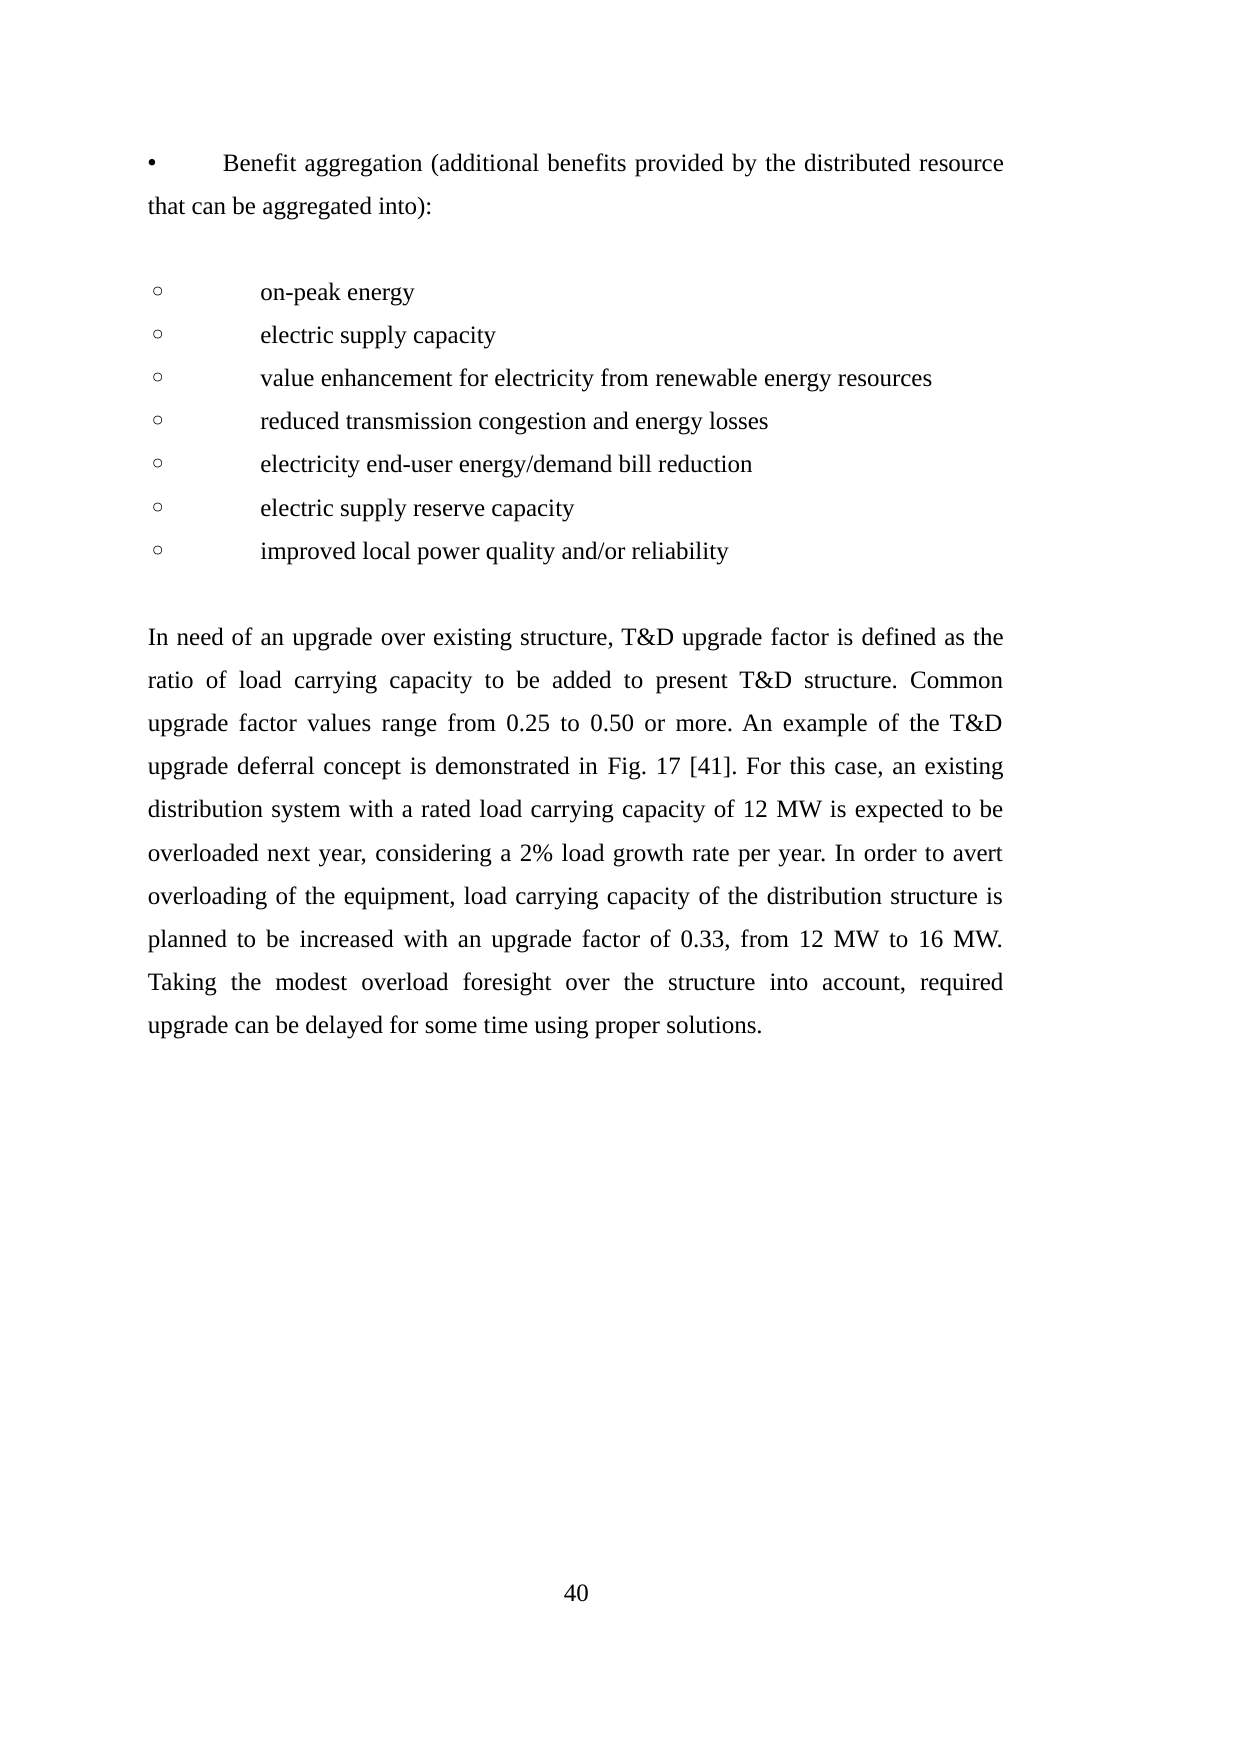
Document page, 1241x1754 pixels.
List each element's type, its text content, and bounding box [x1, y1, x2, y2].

list reduced transmission congestion and energy losses [148, 406, 1004, 435]
list electric supply capacity [148, 320, 1004, 349]
list on-peak energy [148, 277, 1004, 306]
list Benefit aggregation (additional benefits provided by the distributed resource that can be aggregated into): [148, 148, 1004, 219]
list electric supply reserve capacity [148, 493, 1004, 521]
list electricity end-user energy/demand bill reduction [148, 449, 1004, 478]
text In need of an upgrade over existing structure, T&D upgrade factor is defined as the ratio of load carrying capacity to be added to present T&D structure. Common upgrade factor values range from 0.25 to 0.50 or more. An example of the T&D upgrade deferral concept is demonstrated in Fig. 17 [41]. For this case, an existing distribution system with a rated load carrying capacity of 12 MW is expected to be overloaded next year, considering a 2% load growth rate per year. In order to avert overloading of the equipment, load carrying capacity of the distribution structure is planned to be increased with an upgrade factor of 0.33, from 12 MW to 16 MW. Taking the modest overload foresight over the structure into account, required upgrade can be delayed for some time using proper solutions. [148, 622, 1004, 1039]
list value enhancement for electricity from renewable energy resources [148, 363, 1004, 392]
list improved local power quality and/or reliability [148, 536, 1004, 564]
